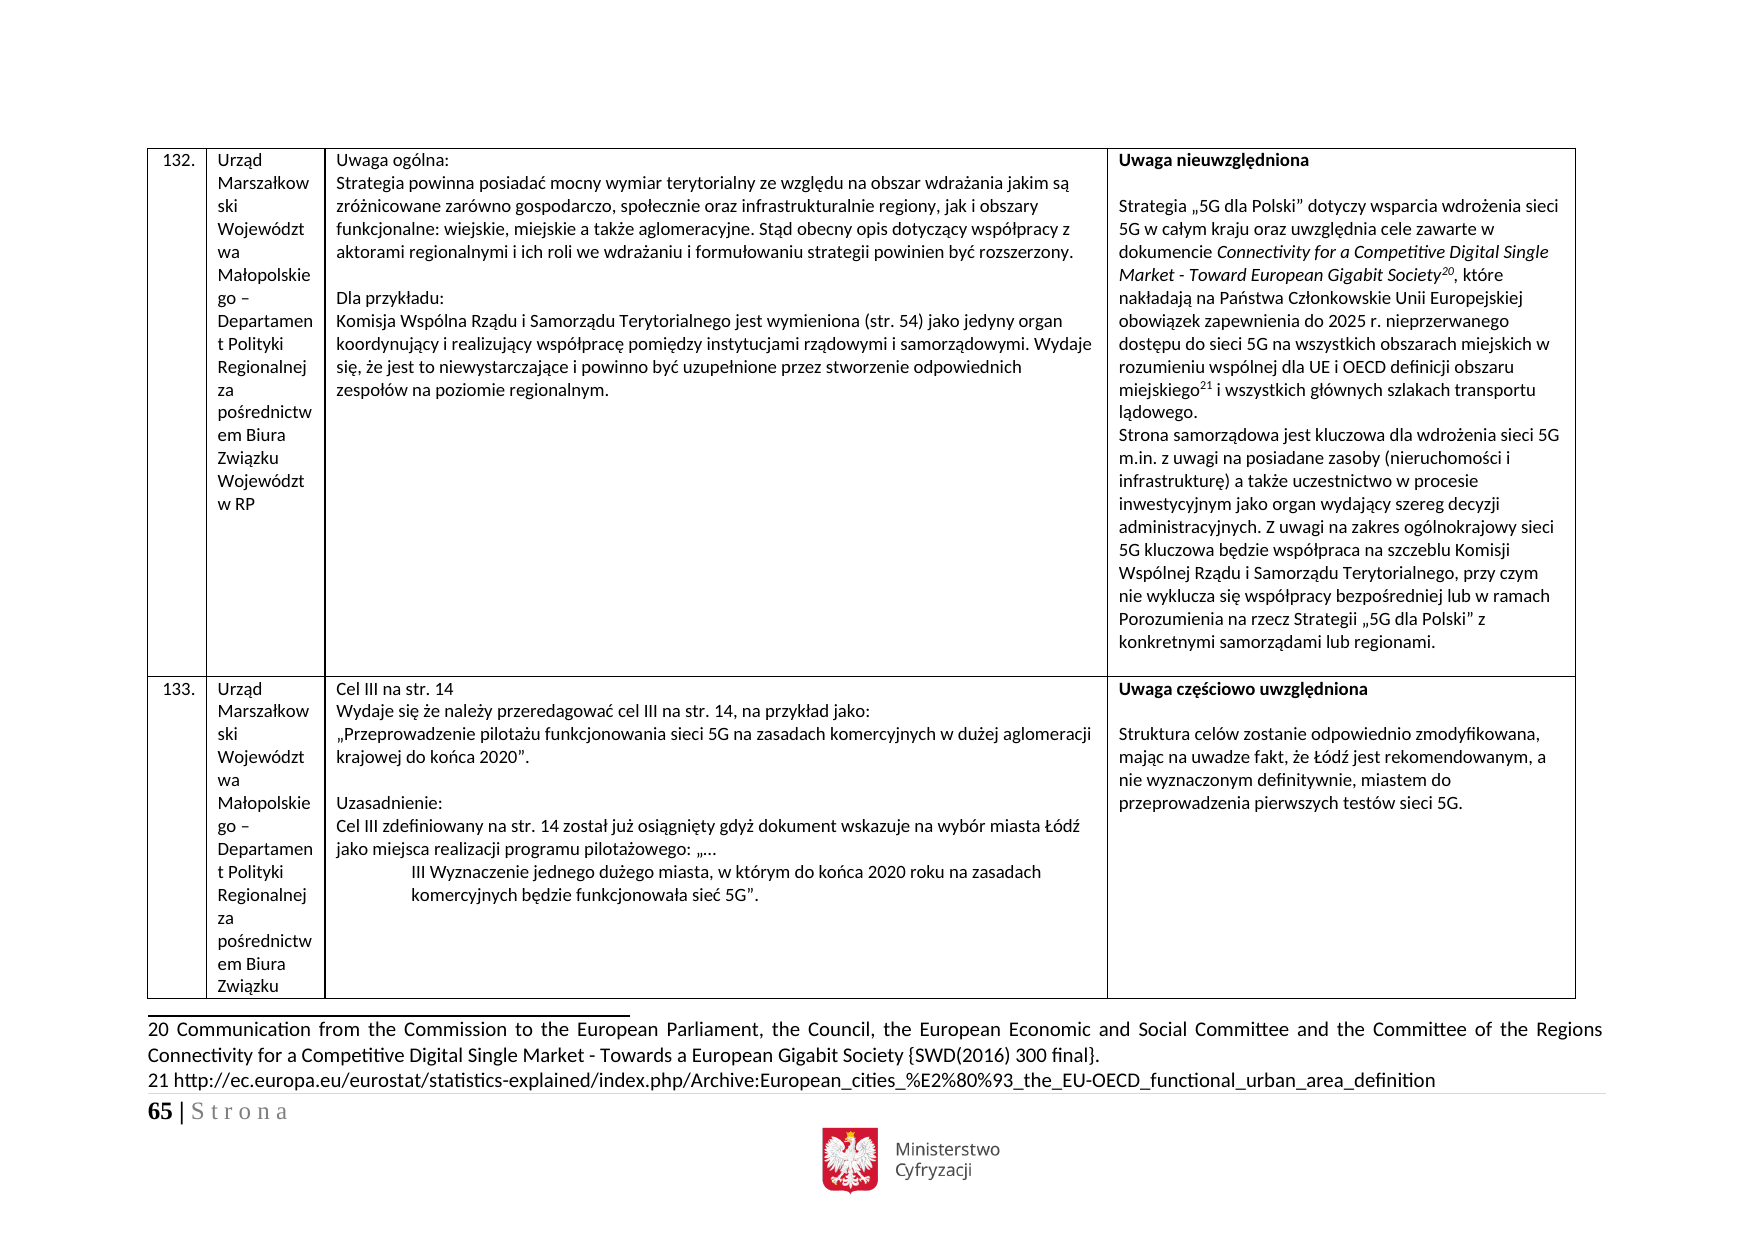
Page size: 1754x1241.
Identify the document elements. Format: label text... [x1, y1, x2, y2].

table_cell Uwaga częściowo uwzględniona Struktura celów zostanie odpowiednio zmodyfikowana, mając na uwadze fakt, że Łódź jest rekomendowanym, a nie wyznaczonym definitywnie, miastem do przeprowadzenia pierwszych testów sieci 5G. [1108, 677, 1575, 998]
table_cell Urząd Marszałkowski Województwa Małopolskiego – Departament Polityki Regionalnej za pośrednictwem Biura Związku [207, 677, 324, 998]
table_cell Cel III na str. 14 Wydaje się że należy przeredagować cel III na str. 14, na przykład jako: „Przeprowadzenie pilotażu funkcjonowania sieci 5G na zasadach komercyjnych w dużej aglomeracji krajowej do końca 2020”. Uzasadnienie: Cel III zdefiniowany na str. 14 został już osiągnięty gdyż dokument wskazuje na wybór miasta Łódź jako miejsca realizacji programu pilotażowego: „… III Wyznaczenie jednego dużego miasta, w którym do końca 2020 roku na zasadach komercyjnych będzie funkcjonowała sieć 5G”. [326, 677, 1107, 998]
table_cell [148, 149, 206, 676]
table_cell [148, 677, 206, 998]
table_cell Urząd Marszałkowski Województwa Małopolskiego – Departament Polityki Regionalnej za pośrednictwem Biura Związku Województw RP [207, 149, 324, 676]
table_cell Uwaga ogólna: Strategia powinna posiadać mocny wymiar terytorialny ze względu na obszar wdrażania jakim są zróżnicowane zarówno gospodarczo, społecznie oraz infrastrukturalnie regiony, jak i obszary funkcjonalne: wiejskie, miejskie a także aglomeracyjne. Stąd obecny opis dotyczący współpracy z aktorami regionalnymi i ich roli we wdrażaniu i formułowaniu strategii powinien być rozszerzony. Dla przykładu: Komisja Wspólna Rządu i Samorządu Terytorialnego jest wymieniona (str. 54) jako jedyny organ koordynujący i realizujący współpracę pomiędzy instytucjami rządowymi i samorządowymi. Wydaje się, że jest to niewystarczające i powinno być uzupełnione przez stworzenie odpowiednich zespołów na poziomie regionalnym. [326, 149, 1107, 676]
table_cell Uwaga nieuwzględniona Strategia „5G dla Polski” dotyczy wsparcia wdrożenia sieci 5G w całym kraju oraz uwzględnia cele zawarte w dokumencie Connectivity for a Competitive Digital Single Market - Toward European Gigabit Society, które nakładają na Państwa Członkowskie Unii Europejskiej obowiązek zapewnienia do 2025 r. nieprzerwanego dostępu do sieci 5G na wszystkich obszarach miejskich w rozumieniu wspólnej dla UE i OECD definicji obszaru miejskiego i wszystkich głównych szlakach transportu lądowego. Strona samorządowa jest kluczowa dla wdrożenia sieci 5G m.in. z uwagi na posiadane zasoby (nieruchomości i infrastrukturę) a także uczestnictwo w procesie inwestycyjnym jako organ wydający szereg decyzji administracyjnych. Z uwagi na zakres ogólnokrajowy sieci 5G kluczowa będzie współpraca na szczeblu Komisji Wspólnej Rządu i Samorządu Terytorialnego, przy czym nie wyklucza się współpracy bezpośredniej lub w ramach Porozumienia na rzecz Strategii „5G dla Polski” z konkretnymi samorządami lub regionami. [1108, 149, 1575, 676]
